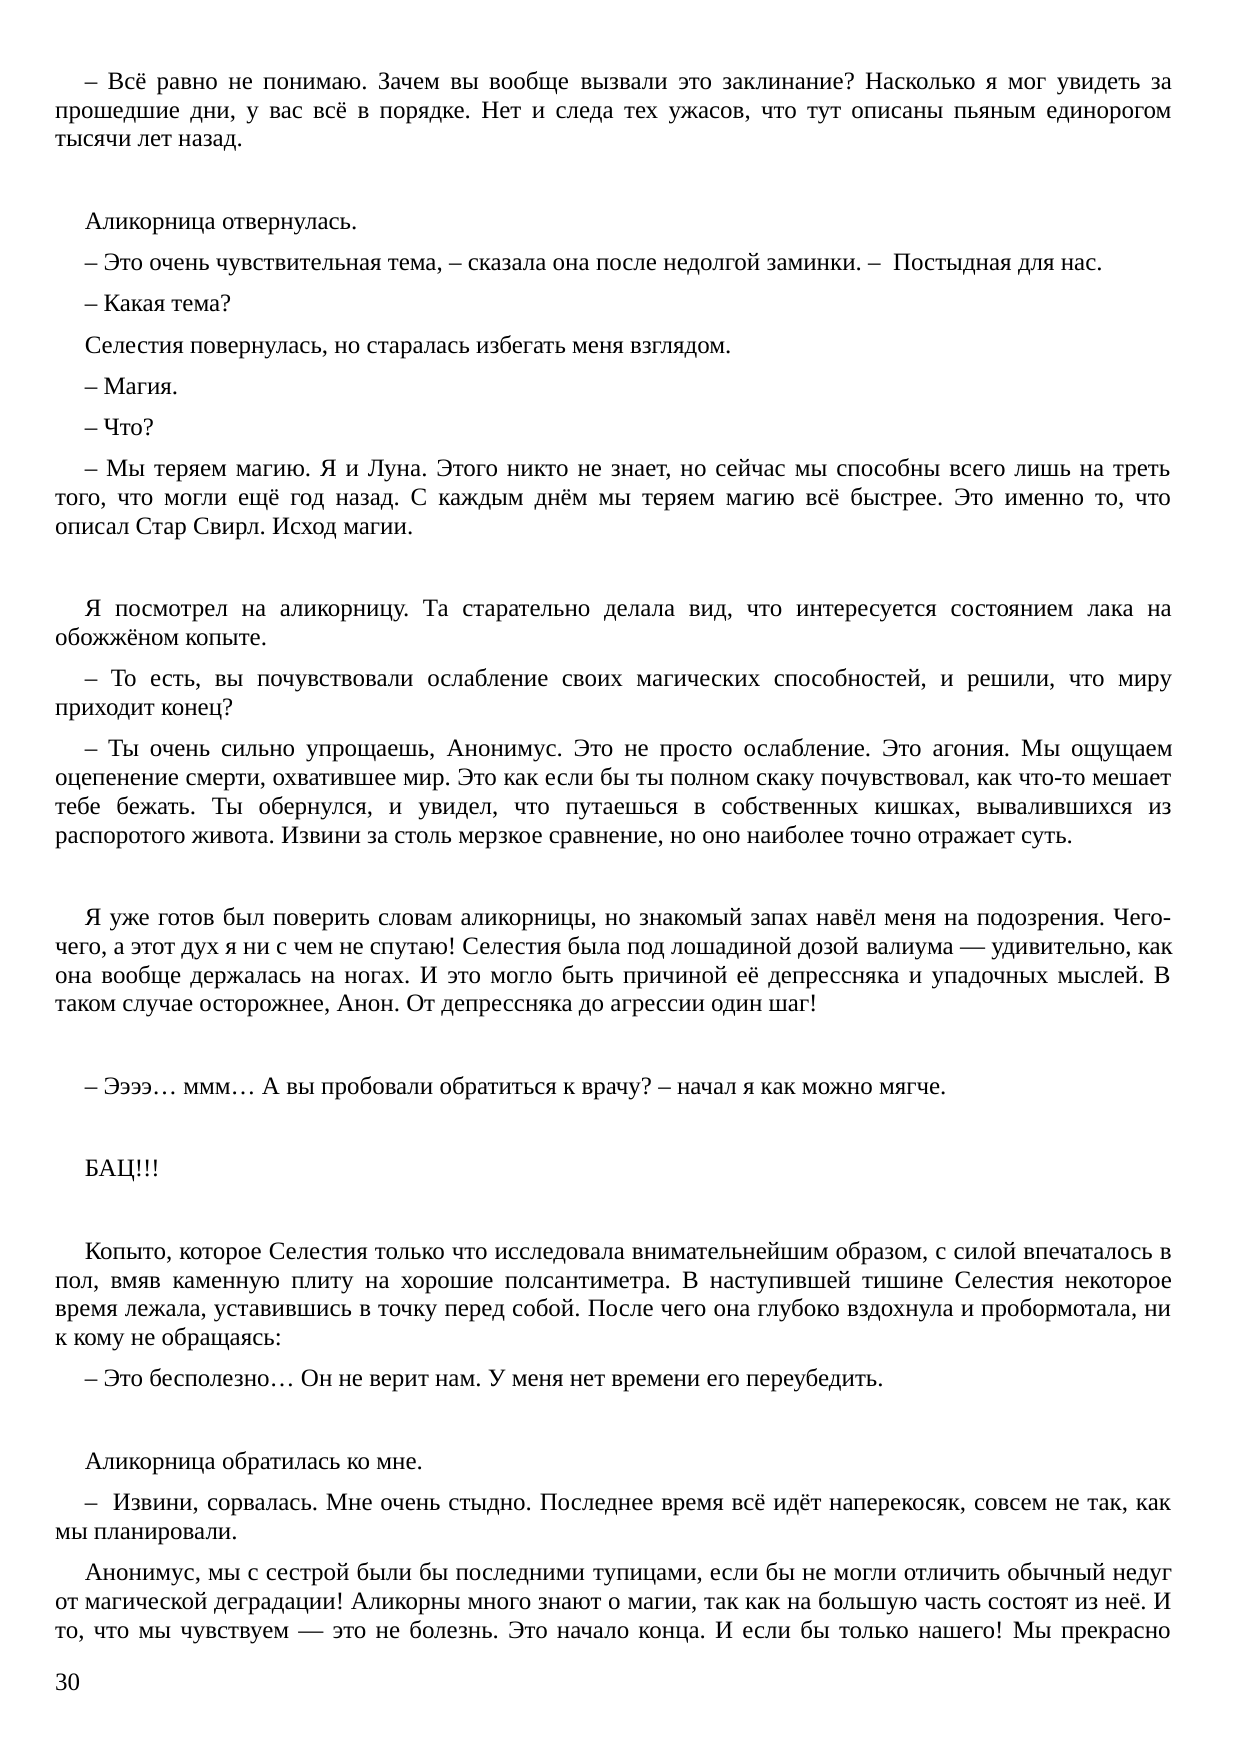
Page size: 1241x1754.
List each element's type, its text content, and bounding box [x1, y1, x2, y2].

text – Всё равно не понимаю. Зачем вы вообще вызвали это заклинание? Насколько я мог увидеть за прошедшие дни, у вас всё в порядке. Нет и следа тех ужасов, что тут описаны пьяным единорогом тысячи лет назад. [55, 66, 1173, 152]
text Аликорница обратилась ко мне. [55, 1446, 1173, 1475]
text – Ээээ… ммм… А вы пробовали обратиться к врачу? – начал я как можно мягче. [55, 1071, 1173, 1100]
text – Магия. [55, 371, 1173, 400]
text Анонимус, мы с сестрой были бы последними тупицами, если бы не могли отличить обычный недуг от магической деградации! Аликорны много знают о магии, так как на большую часть состоят из неё. И то, что мы чувствуем — это не болезнь. Это начало конца. И если бы только нашего! Мы прекрасно [55, 1557, 1173, 1643]
text Я уже готов был поверить словам аликорницы, но знакомый запах навёл меня на подозрения. Чего-чего, а этот дух я ни с чем не спутаю! Селестия была под лошадиной дозой валиума — удивительно, как она вообще держалась на ногах. И это могло быть причиной её депрессняка и упадочных мыслей. В таком случае осторожнее, Анон. От депрессняка до агрессии один шаг! [55, 902, 1173, 1017]
text – То есть, вы почувствовали ослабление своих магических способностей, и решили, что миру приходит конец? [55, 663, 1173, 721]
text – Извини, сорвалась. Мне очень стыдно. Последнее время всё идёт наперекосяк, совсем не так, как мы планировали. [55, 1487, 1173, 1545]
text – Какая тема? [55, 288, 1173, 317]
text – Мы теряем магию. Я и Луна. Этого никто не знает, но сейчас мы способны всего лишь на треть того, что могли ещё год назад. С каждым днём мы теряем магию всё быстрее. Это именно то, что описал Стар Свирл. Исход магии. [55, 453, 1173, 540]
text – Что? [55, 412, 1173, 441]
text Аликорница отвернулась. [55, 206, 1173, 235]
text – Это очень чувствительная тема, – сказала она после недолгой заминки. – Постыдная для нас. [55, 247, 1173, 276]
text Копыто, которое Селестия только что исследовала внимательнейшим образом, с силой впечаталось в пол, вмяв каменную плиту на хорошие полсантиметра. В наступившей тишине Селестия некоторое время лежала, уставившись в точку перед собой. После чего она глубоко вздохнула и пробормотала, ни к кому не обращаясь: [55, 1236, 1173, 1351]
text Селестия повернулась, но старалась избегать меня взглядом. [55, 330, 1173, 358]
text – Это бесполезно… Он не верит нам. У меня нет времени его переубедить. [55, 1363, 1173, 1392]
text – Ты очень сильно упрощаешь, Анонимус. Это не просто ослабление. Это агония. Мы ощущаем оцепенение смерти, охватившее мир. Это как если бы ты полном скаку почувствовал, как что-то мешает тебе бежать. Ты обернулся, и увидел, что путаешься в собственных кишках, вывалившихся из распоротого живота. Извини за столь мерзкое сравнение, но оно наиболее точно отражает суть. [55, 733, 1173, 848]
text БАЦ!!! [55, 1153, 1173, 1182]
text Я посмотрел на аликорницу. Та старательно делала вид, что интересуется состоянием лака на обожжёном копыте. [55, 593, 1173, 651]
